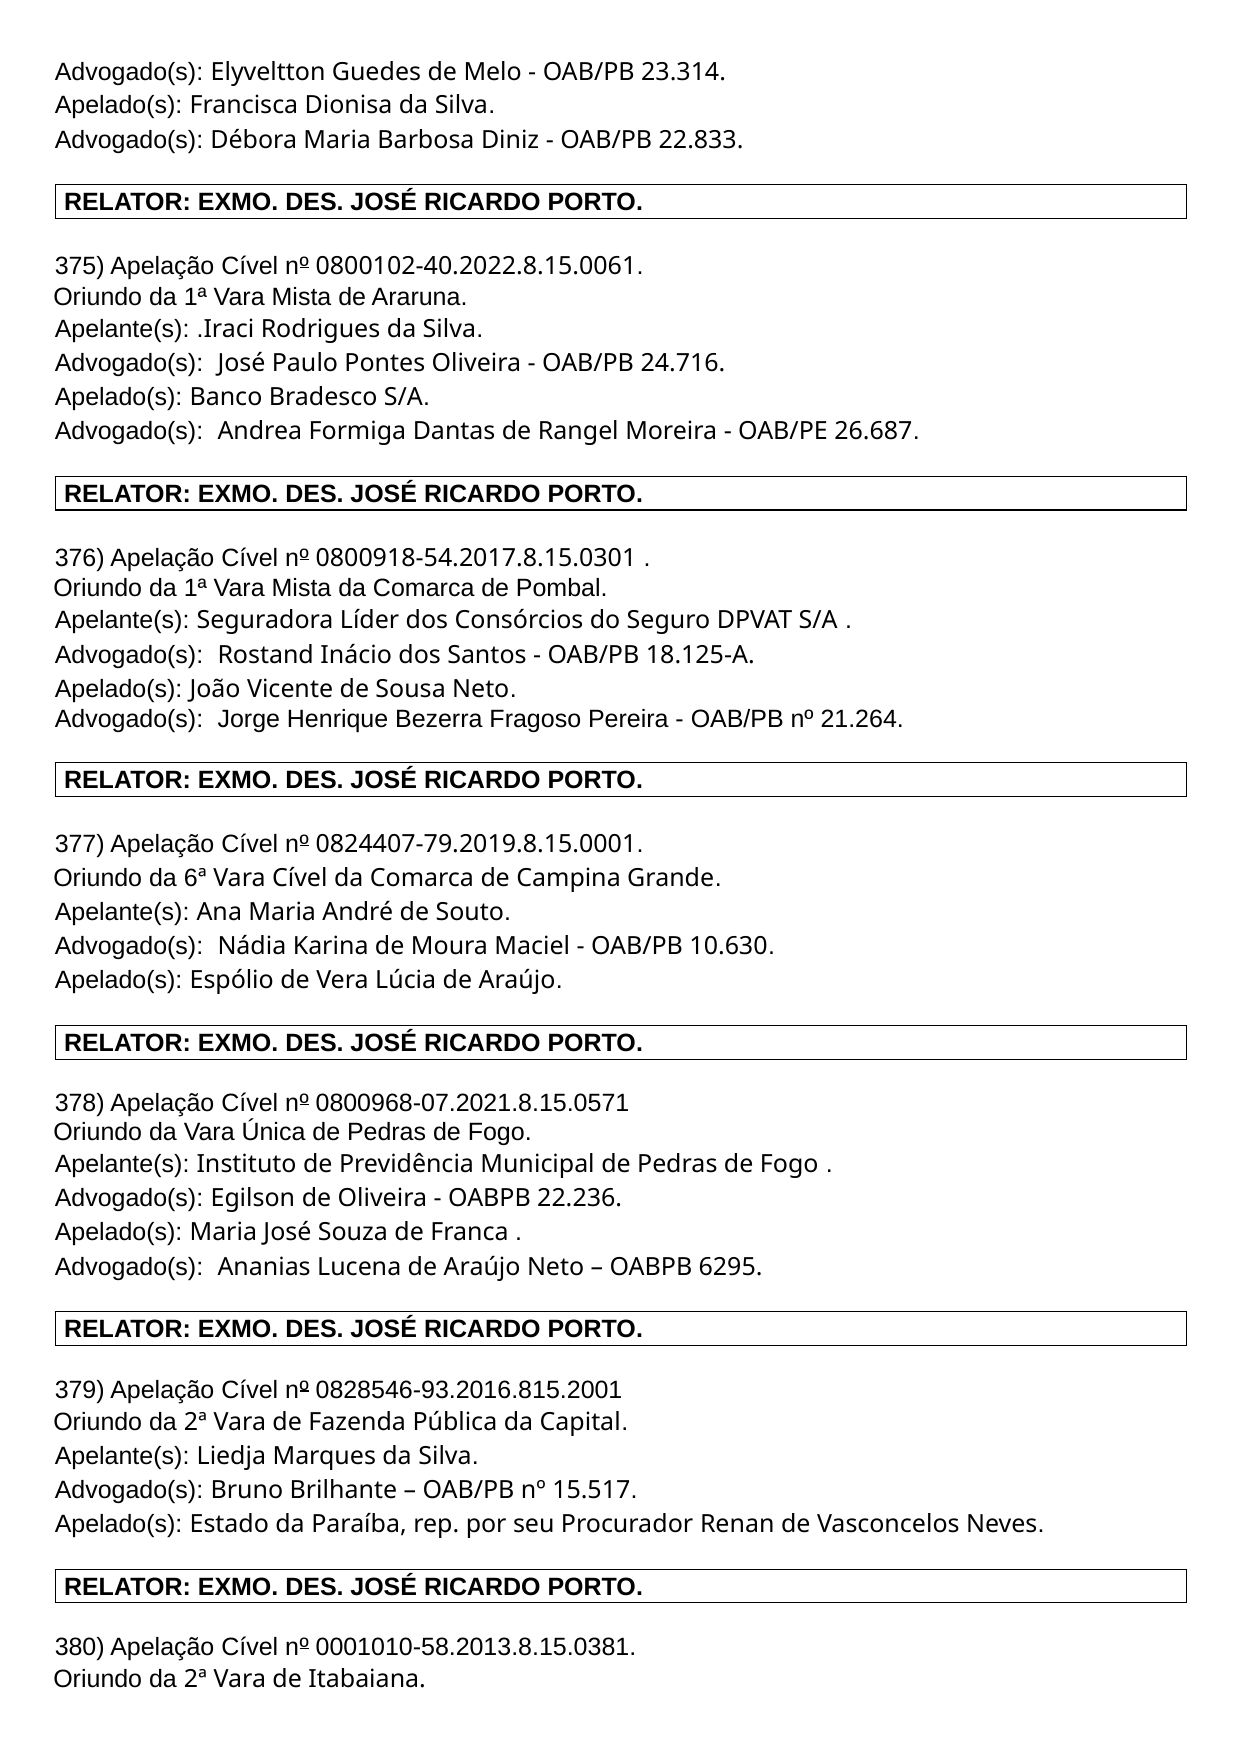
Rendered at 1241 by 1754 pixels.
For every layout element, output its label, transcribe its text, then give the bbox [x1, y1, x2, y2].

text Oriundo da 2ª Vara de Fazenda Pública da Capital. [53, 1403, 1187, 1437]
text RELATOR: EXMO. DES. JOSÉ RICARDO PORTO. [56, 1026, 1186, 1059]
text RELATOR: EXMO. DES. JOSÉ RICARDO PORTO. [56, 477, 1186, 509]
text Apelado(s): Estado da Paraíba, rep. por seu Procurador Renan de Vasconcelos Neves. [54, 1506, 1187, 1540]
text Apelado(s): Espólio de Vera Lúcia de Araújo. [54, 962, 1187, 996]
text Advogado(s): Nádia Karina de Moura Maciel - OAB/PB 10.630. [54, 928, 1187, 962]
text Advogado(s): Rostand Inácio dos Santos - OAB/PB 18.125-A. [54, 636, 1187, 670]
text Apelado(s): Maria José Souza de Franca . [54, 1214, 1187, 1248]
text Advogado(s): Egilson de Oliveira - OABPB 22.236. [54, 1180, 1187, 1214]
text Advogado(s): Elyveltton Guedes de Melo - OAB/PB 23.314. [54, 53, 1187, 87]
text Apelado(s): Banco Bradesco S/A. [54, 379, 1187, 413]
text 375) Apelação Cível nº 0800102-40.2022.8.15.0061. [54, 248, 1187, 282]
text Apelado(s): João Vicente de Sousa Neto. [54, 670, 1187, 704]
text Advogado(s): Ananias Lucena de Araújo Neto – OABPB 6295. [54, 1248, 1187, 1282]
text RELATOR: EXMO. DES. JOSÉ RICARDO PORTO. [56, 763, 1186, 796]
text Oriundo da Vara Única de Pedras de Fogo. [53, 1117, 1187, 1146]
text Apelante(s): Instituto de Previdência Municipal de Pedras de Fogo . [54, 1146, 1187, 1180]
text Advogado(s): Bruno Brilhante – OAB/PB nº 15.517. [54, 1472, 1187, 1506]
text RELATOR: EXMO. DES. JOSÉ RICARDO PORTO. [56, 185, 1186, 218]
text Apelado(s): Francisca Dionisa da Silva. [54, 87, 1187, 121]
text Oriundo da 2ª Vara de Itabaiana. [53, 1661, 1187, 1695]
text Oriundo da 6ª Vara Cível da Comarca de Campina Grande. [53, 860, 1187, 894]
text Apelante(s): Seguradora Líder dos Consórcios do Seguro DPVAT S/A . [54, 602, 1187, 636]
text 378) Apelação Cível nº 0800968-07.2021.8.15.0571 [54, 1088, 1187, 1117]
text 379) Apelação Cível nº 0828546-93.2016.815.2001 [54, 1375, 1187, 1403]
text Apelante(s): Ana Maria André de Souto. [54, 894, 1187, 928]
text 377) Apelação Cível nº 0824407-79.2019.8.15.0001. [54, 826, 1187, 860]
text Advogado(s): José Paulo Pontes Oliveira - OAB/PB 24.716. [54, 345, 1187, 379]
text RELATOR: EXMO. DES. JOSÉ RICARDO PORTO. [56, 1570, 1186, 1602]
text Advogado(s): Débora Maria Barbosa Diniz - OAB/PB 22.833. [54, 121, 1187, 155]
text Oriundo da 1ª Vara Mista de Araruna. [53, 282, 1187, 311]
text Advogado(s): Jorge Henrique Bezerra Fragoso Pereira - OAB/PB nº 21.264. [54, 704, 1187, 733]
text Advogado(s): Andrea Formiga Dantas de Rangel Moreira - OAB/PE 26.687. [54, 413, 1187, 447]
text Oriundo da 1ª Vara Mista da Comarca de Pombal. [53, 573, 1187, 602]
text 380) Apelação Cível nº 0001010-58.2013.8.15.0381. [54, 1632, 1187, 1661]
text Apelante(s): Liedja Marques da Silva. [54, 1437, 1187, 1472]
text Apelante(s): .Iraci Rodrigues da Silva. [54, 311, 1187, 345]
text RELATOR: EXMO. DES. JOSÉ RICARDO PORTO. [56, 1312, 1186, 1345]
text 376) Apelação Cível nº 0800918-54.2017.8.15.0301 . [54, 539, 1187, 573]
